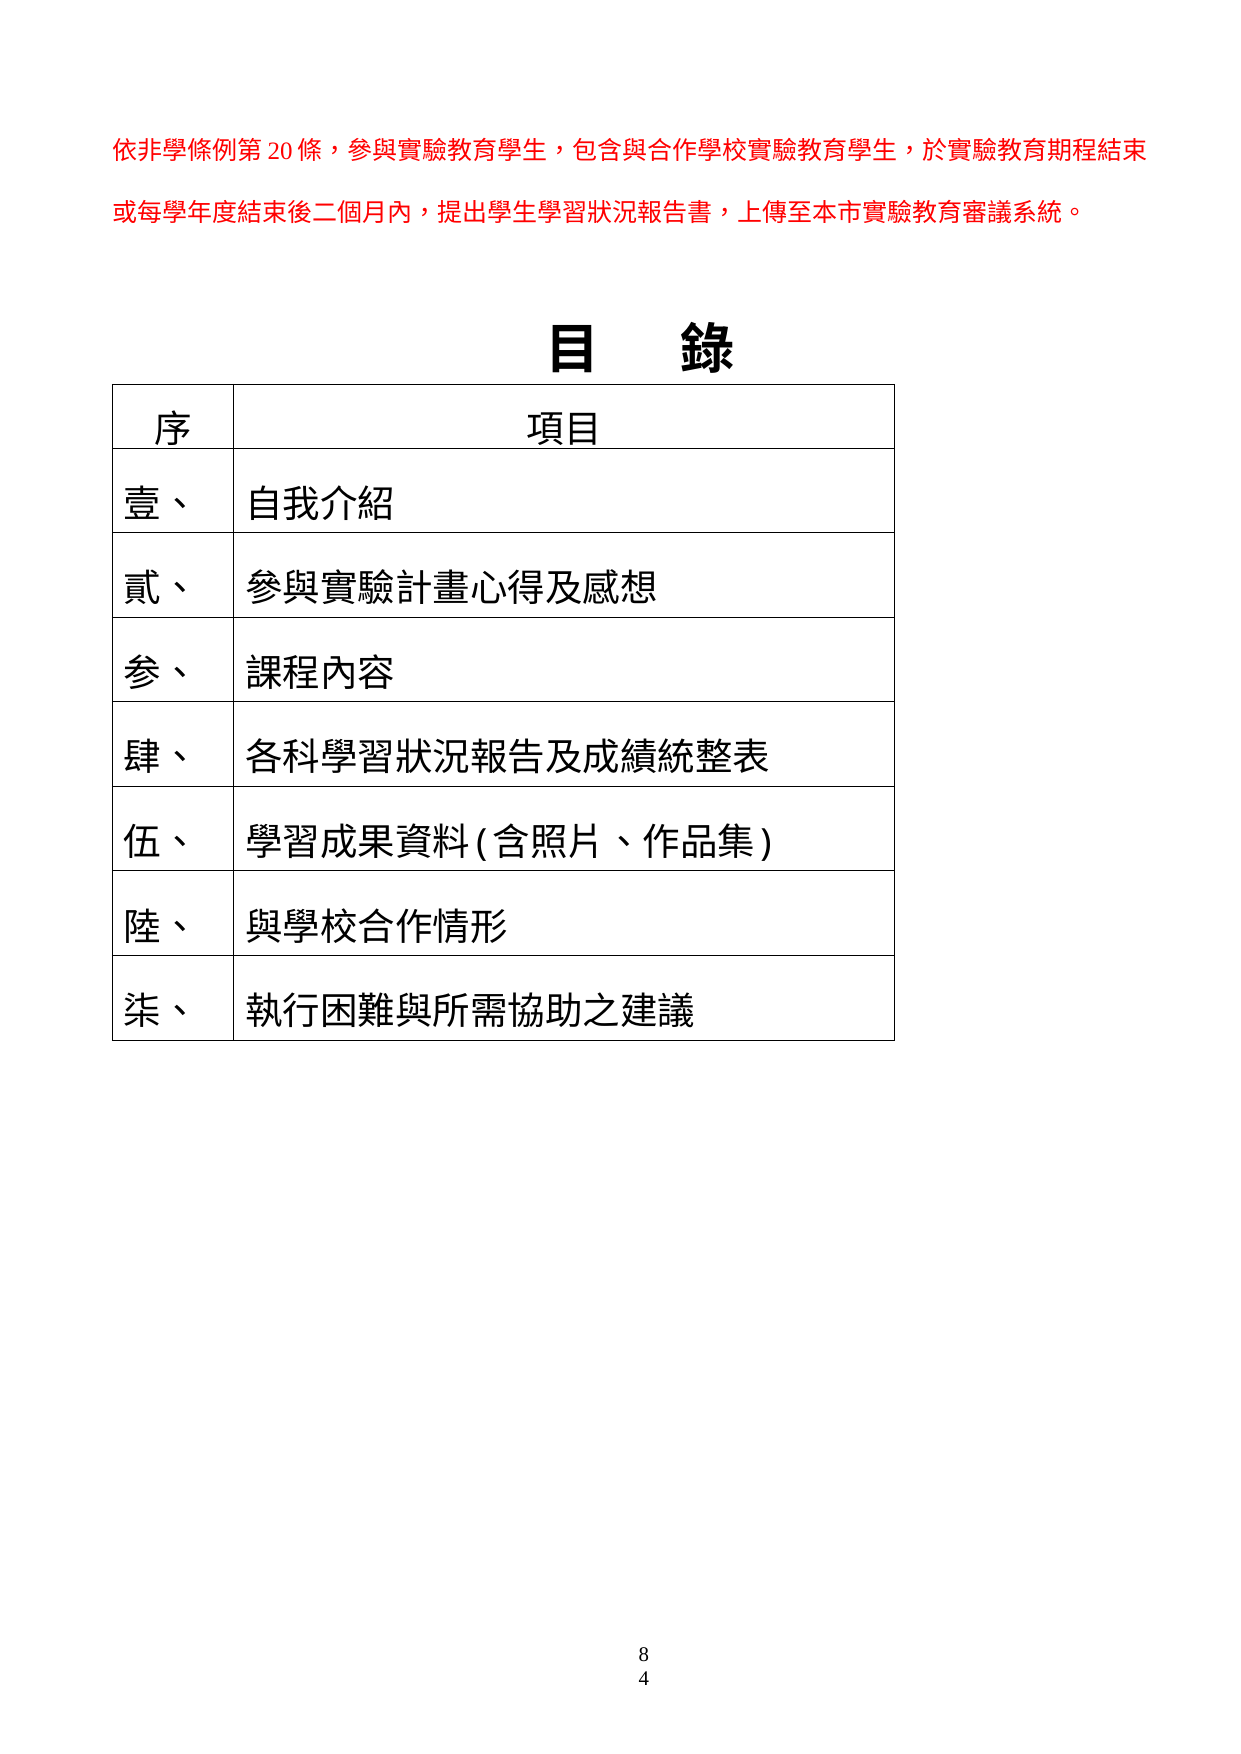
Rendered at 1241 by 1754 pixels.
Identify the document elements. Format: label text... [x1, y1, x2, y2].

table_cell 學習成果資料(含照片、作品集) [234, 787, 894, 870]
table_cell 肆、 [113, 702, 233, 786]
table_cell 陸、 [113, 871, 233, 955]
table_cell 各科學習狀況報告及成績統整表 [234, 702, 894, 786]
table_cell 自我介紹 [234, 449, 894, 532]
text 依非學條例第20條，參與實驗教育學生，包含與合作學校實驗教育學生，於實驗教育期程結束或每學年度結束後二個月內，提出學生學習狀況報告書，上傳至本市實驗教育審議系統。 [112, 107, 1167, 232]
table_cell 柒、 [113, 956, 233, 1039]
table_cell 壹、 [113, 449, 233, 532]
table_header 項目 [234, 385, 894, 447]
table_cell 参、 [113, 618, 233, 701]
table_cell 參與實驗計畫心得及感想 [234, 533, 894, 617]
table_cell 貳、 [113, 533, 233, 617]
table_cell 課程內容 [234, 618, 894, 701]
table_cell 伍、 [113, 787, 233, 870]
table_header 序 [113, 385, 233, 447]
text 目 錄 [112, 305, 1167, 384]
table_cell 執行困難與所需協助之建議 [234, 956, 894, 1039]
table_cell 與學校合作情形 [234, 871, 894, 955]
